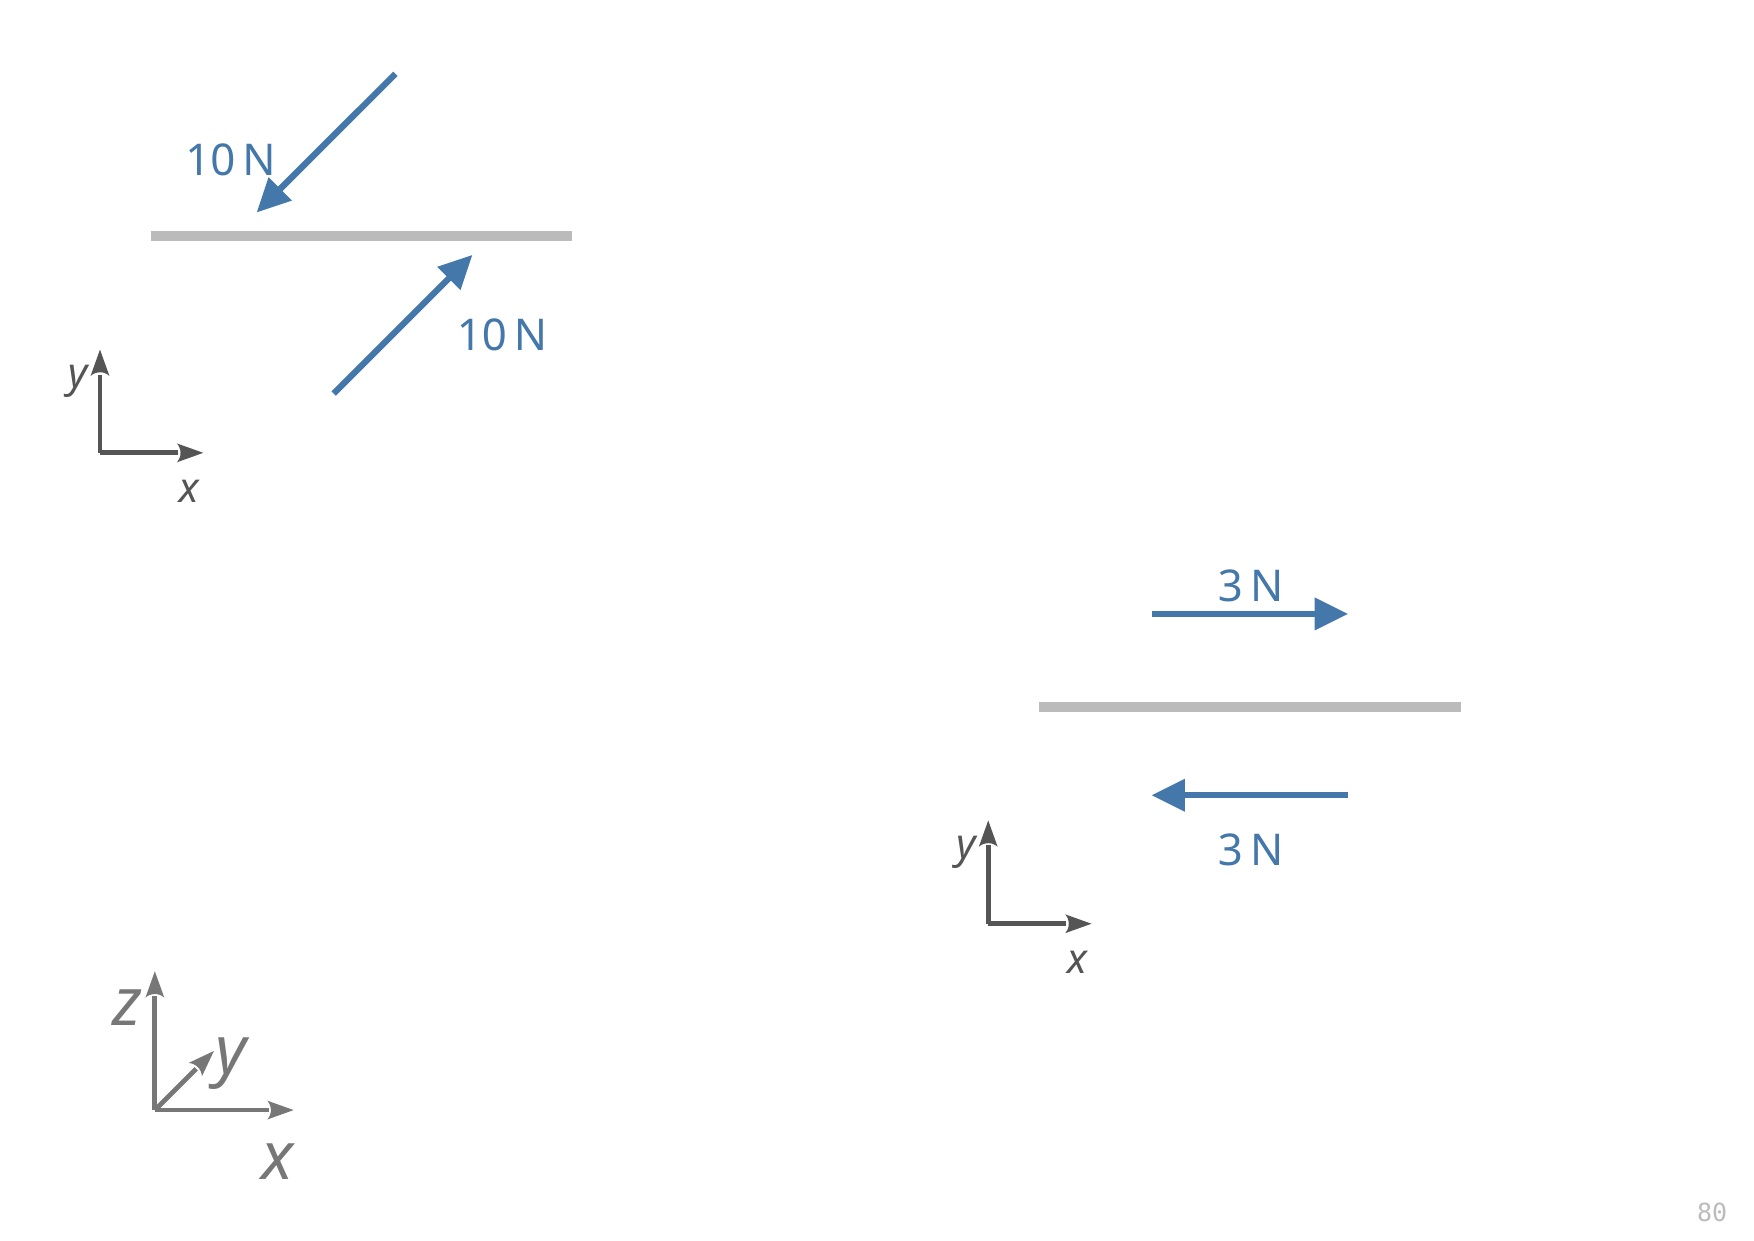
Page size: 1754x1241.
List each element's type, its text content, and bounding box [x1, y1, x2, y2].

text_box 3 N [1203, 811, 1297, 871]
text_box 10 N [442, 296, 558, 355]
text_box y [200, 995, 245, 1077]
text_box x [163, 450, 197, 508]
text_box x [1052, 921, 1086, 979]
text_box 10 N [170, 121, 286, 180]
text_box y [53, 335, 87, 393]
text_box x [246, 1101, 291, 1183]
text_box z [97, 946, 143, 1029]
text_box 3 N [1203, 547, 1297, 607]
text_box y [941, 806, 975, 864]
